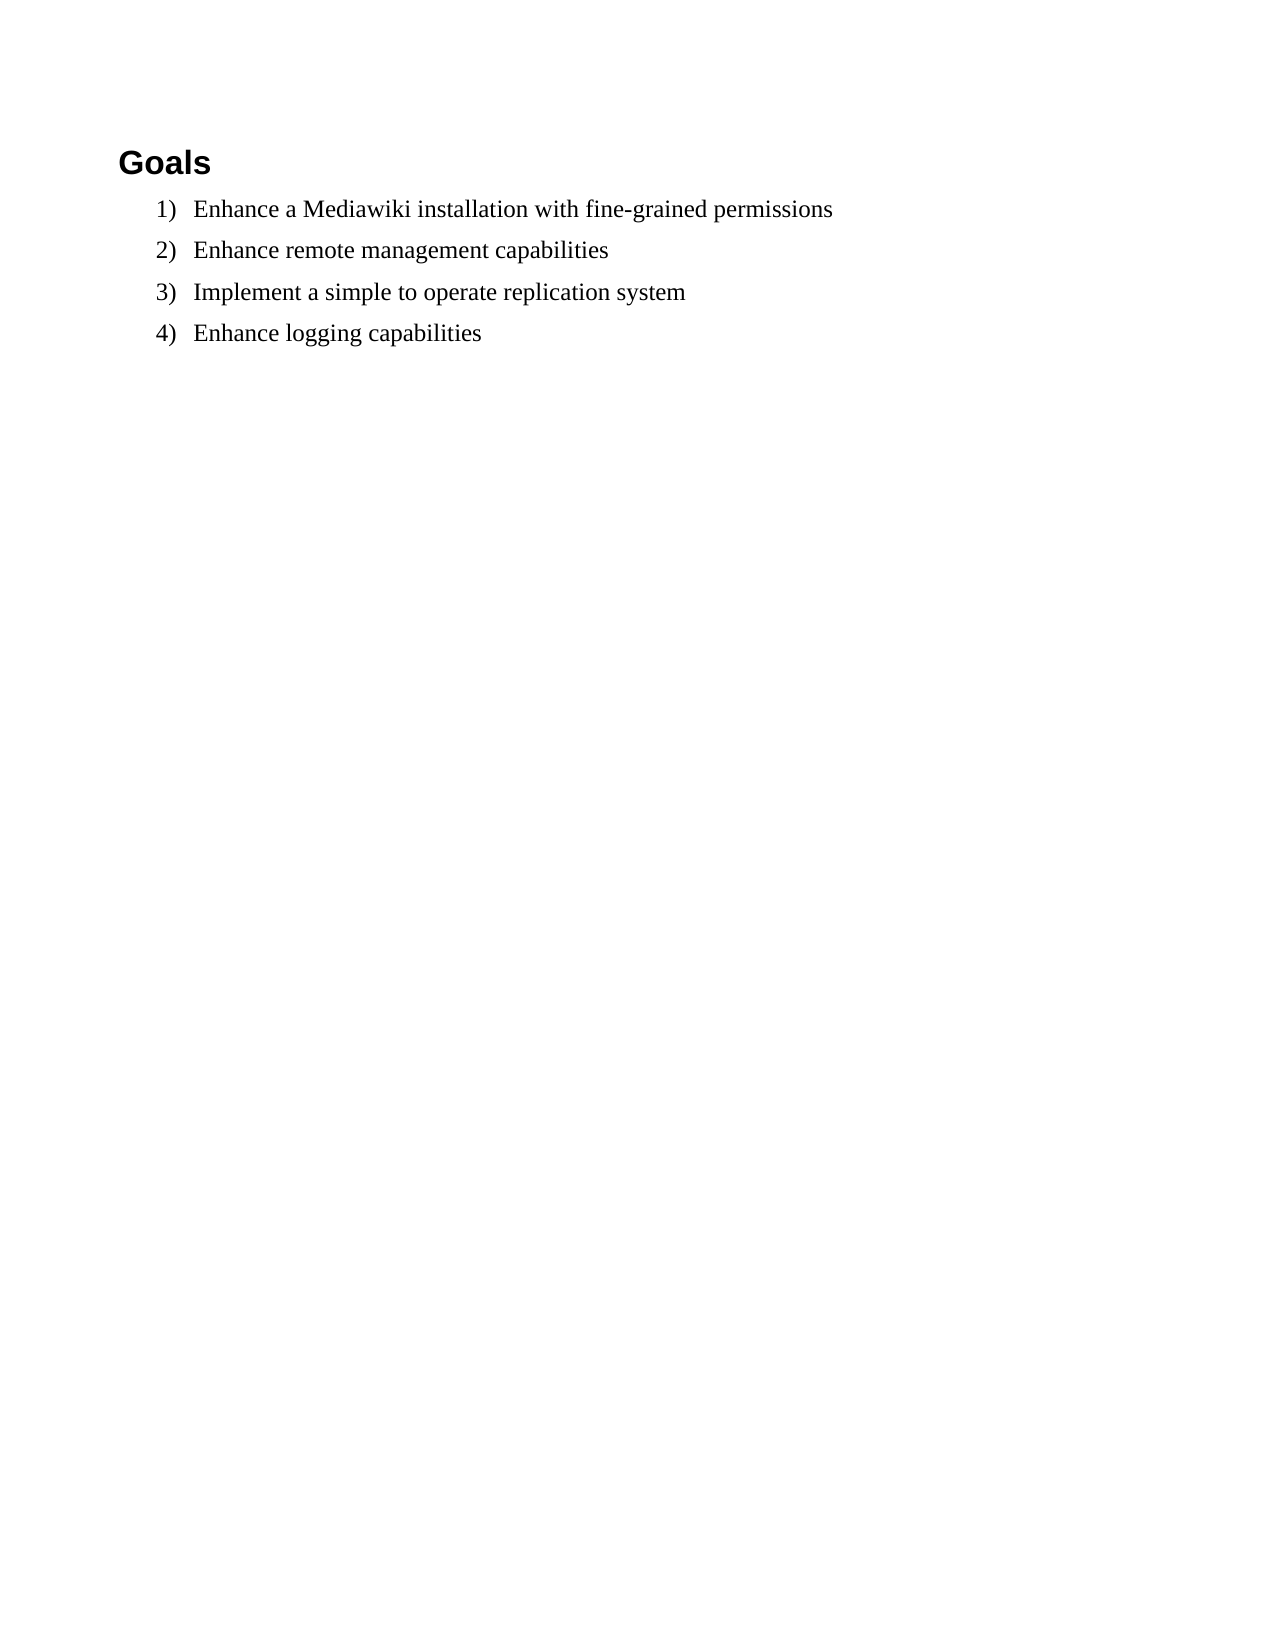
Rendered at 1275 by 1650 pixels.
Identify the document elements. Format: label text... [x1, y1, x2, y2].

list Implement a simple to operate replication system [156, 277, 1157, 306]
list Enhance logging capabilities [156, 318, 1157, 347]
list Enhance a Mediawiki installation with fine-grained permissions [156, 194, 1157, 223]
list Enhance remote management capabilities [156, 236, 1157, 264]
subtitle Goals [118, 143, 1157, 182]
